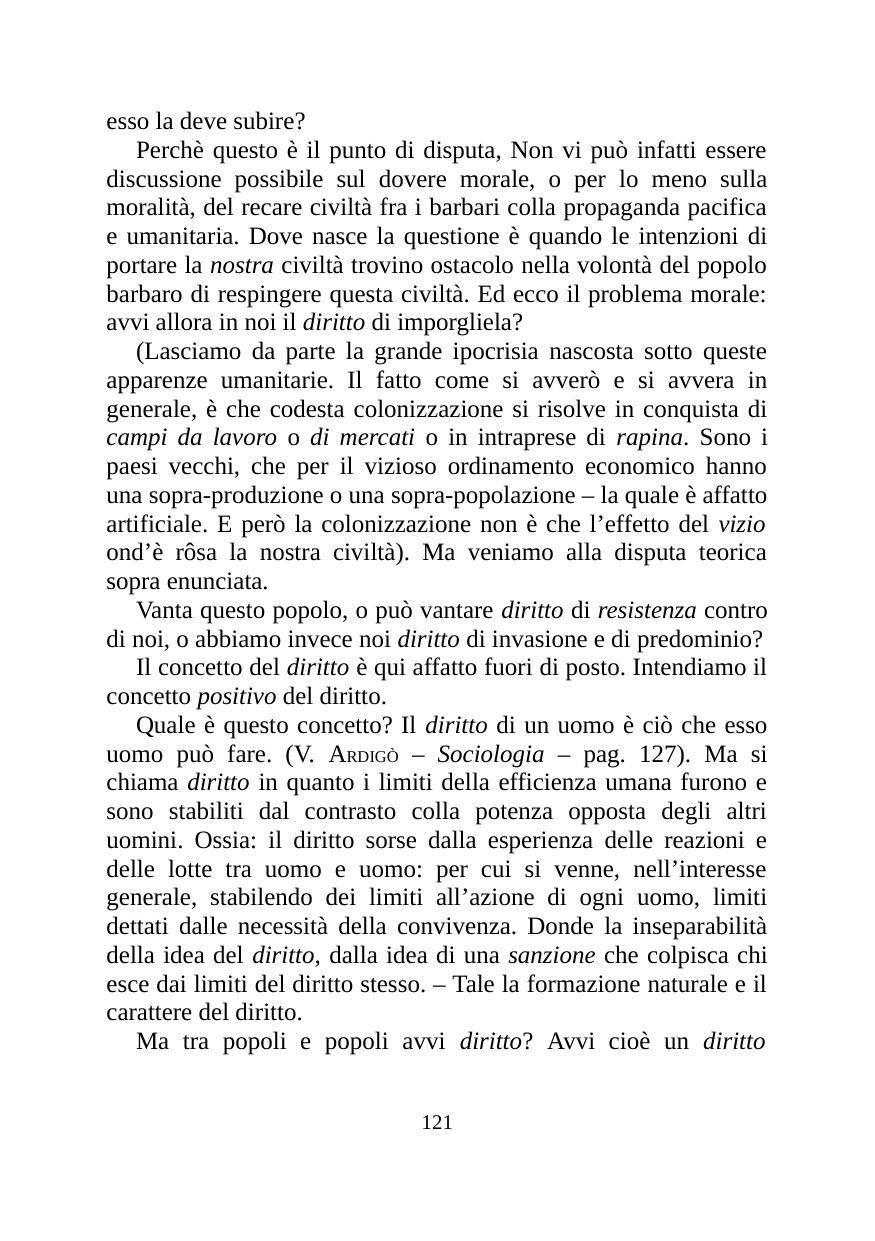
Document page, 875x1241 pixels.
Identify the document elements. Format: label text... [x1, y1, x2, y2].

text Perchè questo è il punto di disputa, Non vi può infatti essere discussione possibile sul dovere morale, o per lo meno sulla moralità, del recare civiltà fra i barbari colla propaganda pacifica e umanitaria. Dove nasce la questione è quando le intenzioni di portare la nostra civiltà trovino ostacolo nella volontà del popolo barbaro di respingere questa civiltà. Ed ecco il problema morale: avvi allora in noi il diritto di imporgliela? [106, 135, 768, 336]
text (Lasciamo da parte la grande ipocrisia nascosta sotto queste apparenze umanitarie. Il fatto come si avverò e si avvera in generale, è che codesta colonizzazione si risolve in conquista di campi da lavoro o di mercati o in intraprese di rapina. Sono i paesi vecchi, che per il vizioso ordinamento economico hanno una sopra-produzione o una sopra-popolazione – la quale è affatto artificiale. E però la colonizzazione non è che l’effetto del vizio ond’è rôsa la nostra civiltà). Ma veniamo alla disputa teorica sopra enunciata. [106, 336, 768, 595]
text Quale è questo concetto? Il diritto di un uomo è ciò che esso uomo può fare. (V. Ardigò – Sociologia – pag. 127). Ma si chiama diritto in quanto i limiti della efficienza umana furono e sono stabiliti dal contrasto colla potenza opposta degli altri uomini. Ossia: il diritto sorse dalla esperienza delle reazioni e delle lotte tra uomo e uomo: per cui si venne, nell’interesse generale, stabilendo dei limiti all’azione di ogni uomo, limiti dettati dalle necessità della convivenza. Donde la inseparabilità della idea del diritto, dalla idea di una sanzione che colpisca chi esce dai limiti del diritto stesso. – Tale la formazione naturale e il carattere del diritto. [106, 710, 768, 1026]
text Vanta questo popolo, o può vantare diritto di resistenza contro di noi, o abbiamo invece noi diritto di invasione e di predominio? [106, 595, 768, 652]
text esso la deve subire? [106, 106, 768, 135]
text Il concetto del diritto è qui affatto fuori di posto. Intendiamo il concetto positivo del diritto. [106, 652, 768, 710]
text Ma tra popoli e popoli avvi diritto? Avvi cioè un diritto [106, 1026, 768, 1055]
